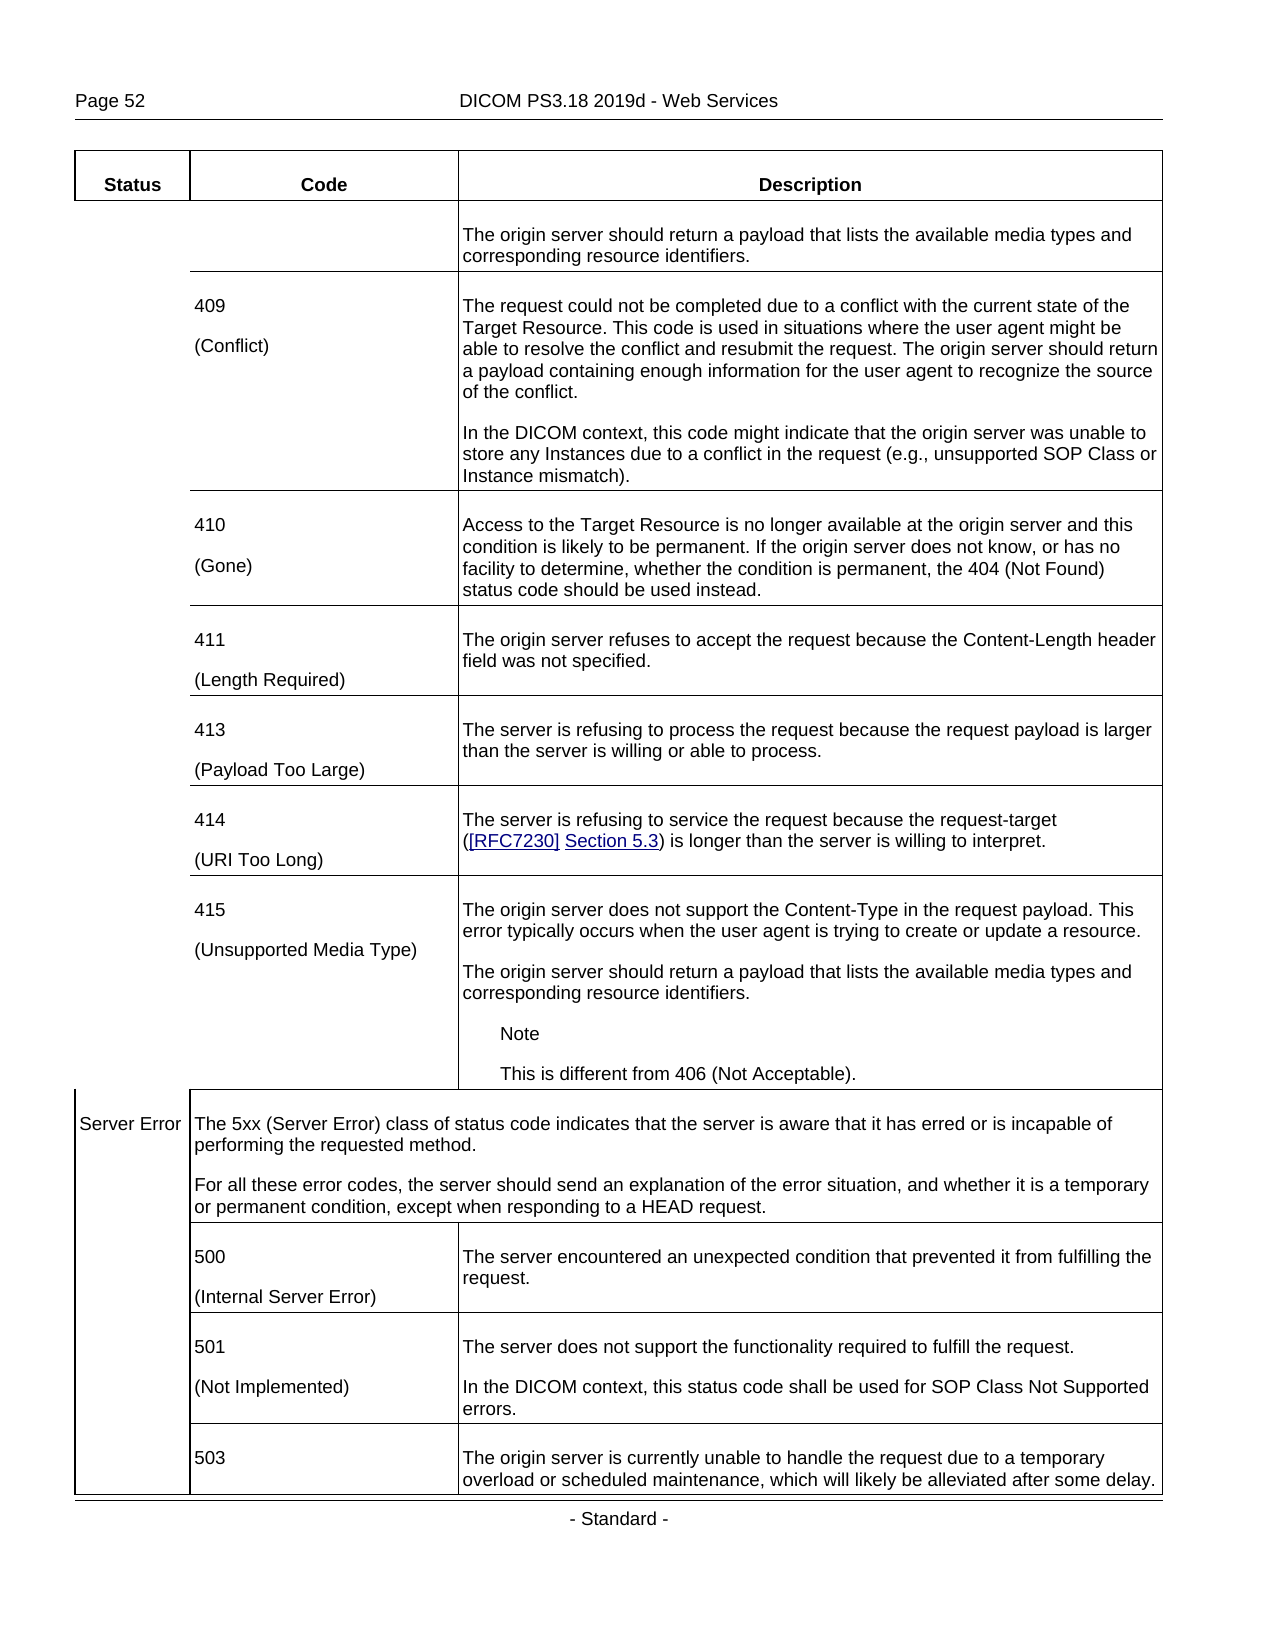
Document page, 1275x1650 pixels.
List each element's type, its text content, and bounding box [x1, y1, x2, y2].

table_cell 411 (Length Required) [190, 606, 458, 695]
table_cell The request could not be completed due to a conflict with the current state of the Target Resource. This code is used in situations where the user agent might be able to resolve the conflict and resubmit the request. The origin server should return a payload containing enough information for the user agent to recognize the source of the conflict. In the DICOM context, this code might indicate that the origin server was unable to store any Instances due to a conflict in the request (e.g., unsupported SOP Class or Instance mismatch). [459, 272, 1162, 490]
table_header Status [76, 151, 189, 200]
table_cell The server encountered an unexpected condition that prevented it from fulfilling the request. [459, 1223, 1162, 1312]
table_cell [190, 201, 458, 271]
table_cell The server does not support the functionality required to fulfill the request. In the DICOM context, this status code shall be used for SOP Class Not Supported errors. [459, 1313, 1162, 1423]
table_cell The origin server does not support the Content-Type in the request payload. This error typically occurs when the user agent is trying to create or update a resource. The origin server should return a payload that lists the available media types and corresponding resource identifiers. Note This is different from 406 (Not Acceptable). [459, 876, 1162, 1088]
table_cell Server Error [76, 1089, 189, 1494]
table_cell 414 (URI Too Long) [190, 786, 458, 875]
table_header Code [191, 151, 458, 200]
table_cell 500 (Internal Server Error) [191, 1223, 458, 1312]
table_cell The origin server refuses to accept the request because the Content-Length header field was not specified. [459, 606, 1162, 695]
table_cell The server is refusing to process the request because the request payload is larger than the server is willing or able to process. [459, 696, 1162, 785]
table_cell 413 (Payload Too Large) [190, 696, 458, 785]
table_cell 415 (Unsupported Media Type) [190, 876, 458, 1088]
table_cell 501 (Not Implemented) [191, 1313, 458, 1423]
table_cell 410 (Gone) [190, 491, 458, 605]
table_cell 503 [191, 1424, 458, 1494]
table_cell Access to the Target Resource is no longer available at the origin server and this condition is likely to be permanent. If the origin server does not know, or has no facility to determine, whether the condition is permanent, the 404 (Not Found) status code should be used instead. [459, 491, 1162, 605]
table_cell 409 (Conflict) [190, 272, 458, 490]
table_header Description [459, 151, 1162, 200]
table_cell The origin server should return a payload that lists the available media types and corresponding resource identifiers. [459, 201, 1162, 271]
table_cell The 5xx (Server Error) class of status code indicates that the server is aware that it has erred or is incapable of performing the requested method. For all these error codes, the server should send an explanation of the error situation, and whether it is a temporary or permanent condition, except when responding to a HEAD request. [191, 1090, 1162, 1222]
table_cell The origin server is currently unable to handle the request due to a temporary overload or scheduled maintenance, which will likely be alleviated after some delay. [459, 1424, 1162, 1494]
table_cell The server is refusing to service the request because the request-target ([RFC7230] Section 5.3) is longer than the server is willing to interpret. [459, 786, 1162, 875]
